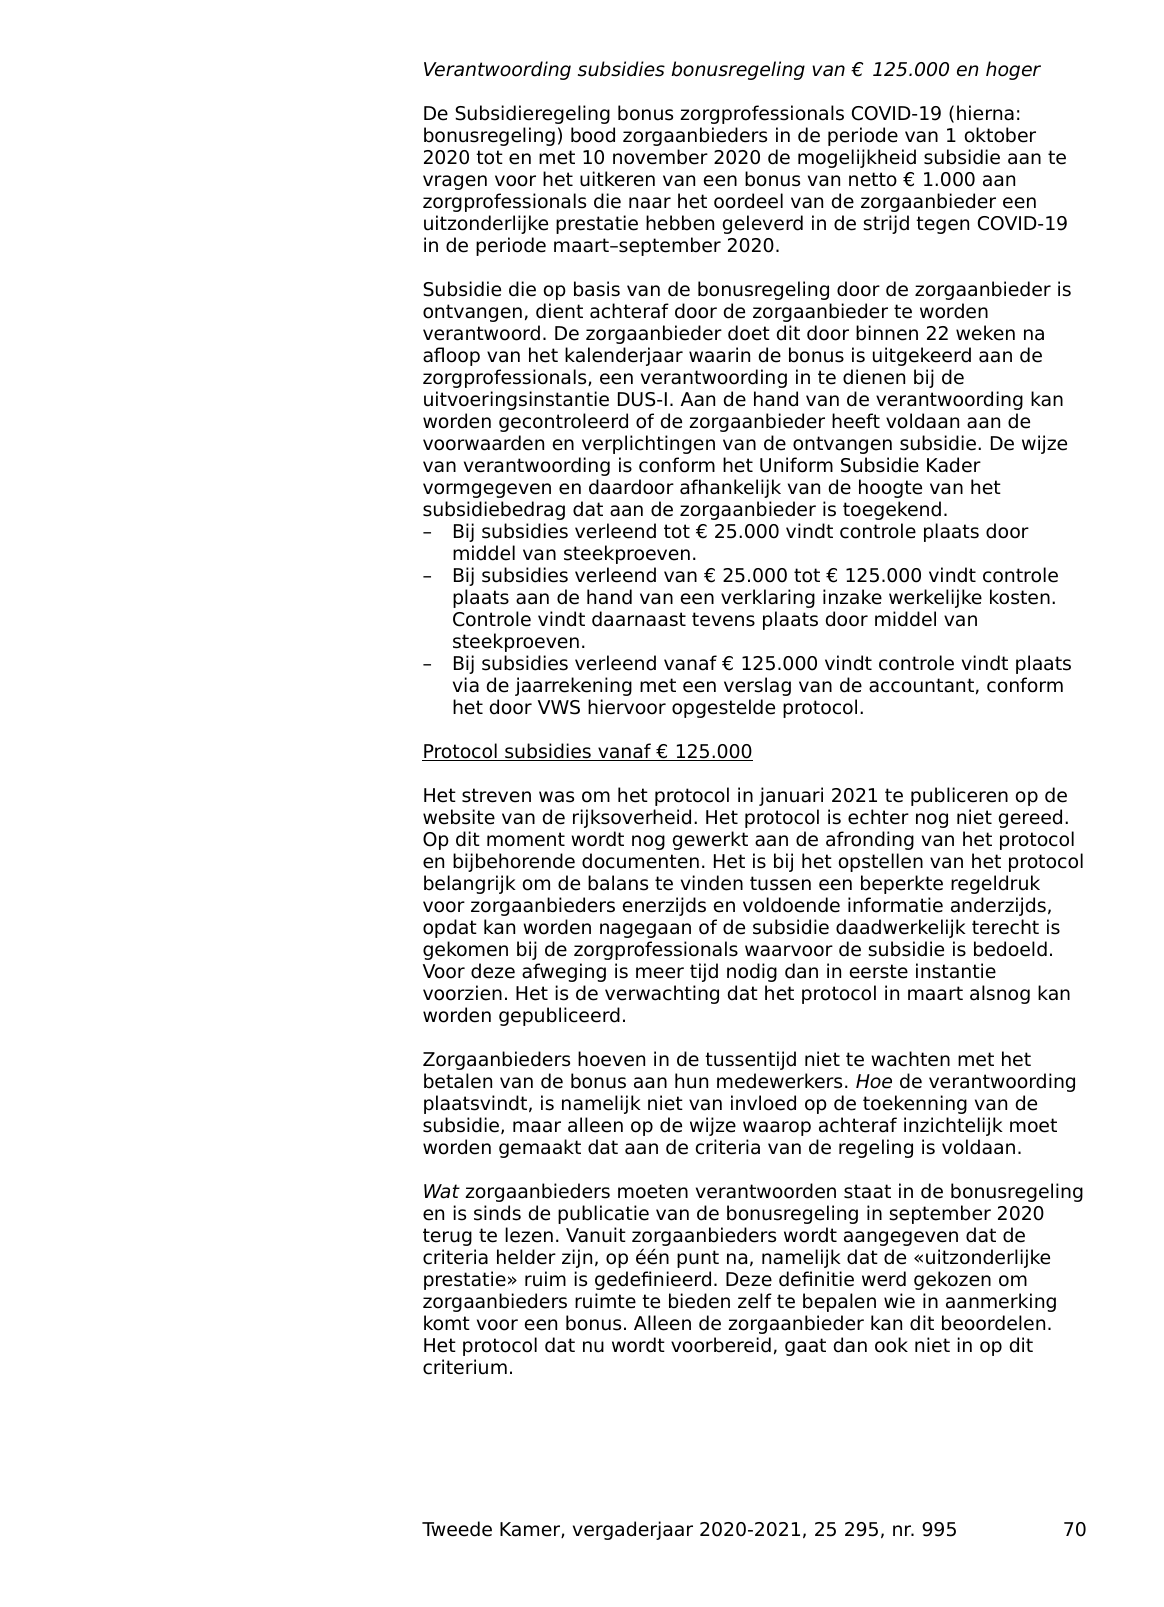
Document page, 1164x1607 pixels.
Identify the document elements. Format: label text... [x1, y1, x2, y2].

text Zorgaanbieders hoeven in de tussentijd niet te wachten met het betalen van de bonus aan hun medewerkers. Hoe de verantwoording plaatsvindt, is namelijk niet van invloed op de toekenning van de subsidie, maar alleen op de wijze waarop achteraf inzichtelijk moet worden gemaakt dat aan de criteria van de regeling is voldaan. [422, 1049, 1087, 1159]
text – Bij subsidies verleend vanaf € 125.000 vindt controle vindt plaats via de jaarrekening met een verslag van de accountant, conform het door VWS hiervoor opgestelde protocol. [422, 653, 1087, 719]
text Wat zorgaanbieders moeten verantwoorden staat in de bonusregeling en is sinds de publicatie van de bonusregeling in september 2020 terug te lezen. Vanuit zorgaanbieders wordt aangegeven dat de criteria helder zijn, op één punt na, namelijk dat de «uitzonderlijke prestatie» ruim is gedefinieerd. Deze definitie werd gekozen om zorgaanbieders ruimte te bieden zelf te bepalen wie in aanmerking komt voor een bonus. Alleen de zorgaanbieder kan dit beoordelen. Het protocol dat nu wordt voorbereid, gaat dan ook niet in op dit criterium. [422, 1181, 1087, 1379]
text De Subsidieregeling bonus zorgprofessionals COVID-19 (hierna: bonusregeling) bood zorgaanbieders in de periode van 1 oktober 2020 tot en met 10 november 2020 de mogelijkheid subsidie aan te vragen voor het uitkeren van een bonus van netto € 1.000 aan zorgprofessionals die naar het oordeel van de zorgaanbieder een uitzonderlijke prestatie hebben geleverd in de strijd tegen COVID-19 in de periode maart–september 2020. [422, 103, 1087, 257]
text Subsidie die op basis van de bonusregeling door de zorgaanbieder is ontvangen, dient achteraf door de zorgaanbieder te worden verantwoord. De zorgaanbieder doet dit door binnen 22 weken na afloop van het kalenderjaar waarin de bonus is uitgekeerd aan de zorgprofessionals, een verantwoording in te dienen bij de uitvoeringsinstantie DUS-I. Aan de hand van de verantwoording kan worden gecontroleerd of de zorgaanbieder heeft voldaan aan de voorwaarden en verplichtingen van de ontvangen subsidie. De wijze van verantwoording is conform het Uniform Subsidie Kader vormgegeven en daardoor afhankelijk van de hoogte van het subsidiebedrag dat aan de zorgaanbieder is toegekend. [422, 279, 1087, 521]
text – Bij subsidies verleend tot € 25.000 vindt controle plaats door middel van steekproeven. [422, 521, 1087, 565]
text Het streven was om het protocol in januari 2021 te publiceren op de website van de rijksoverheid. Het protocol is echter nog niet gereed. Op dit moment wordt nog gewerkt aan de afronding van het protocol en bijbehorende documenten. Het is bij het opstellen van het protocol belangrijk om de balans te vinden tussen een beperkte regeldruk voor zorgaanbieders enerzijds en voldoende informatie anderzijds, opdat kan worden nagegaan of de subsidie daadwerkelijk terecht is gekomen bij de zorgprofessionals waarvoor de subsidie is bedoeld. Voor deze afweging is meer tijd nodig dan in eerste instantie voorzien. Het is de verwachting dat het protocol in maart alsnog kan worden gepubliceerd. [422, 785, 1087, 1027]
subtitle Verantwoording subsidies bonusregeling van € 125.000 en hoger [422, 59, 1087, 81]
text – Bij subsidies verleend van € 25.000 tot € 125.000 vindt controle plaats aan de hand van een verklaring inzake werkelijke kosten. Controle vindt daarnaast tevens plaats door middel van steekproeven. [422, 565, 1087, 653]
subtitle Protocol subsidies vanaf € 125.000 [422, 741, 1087, 763]
